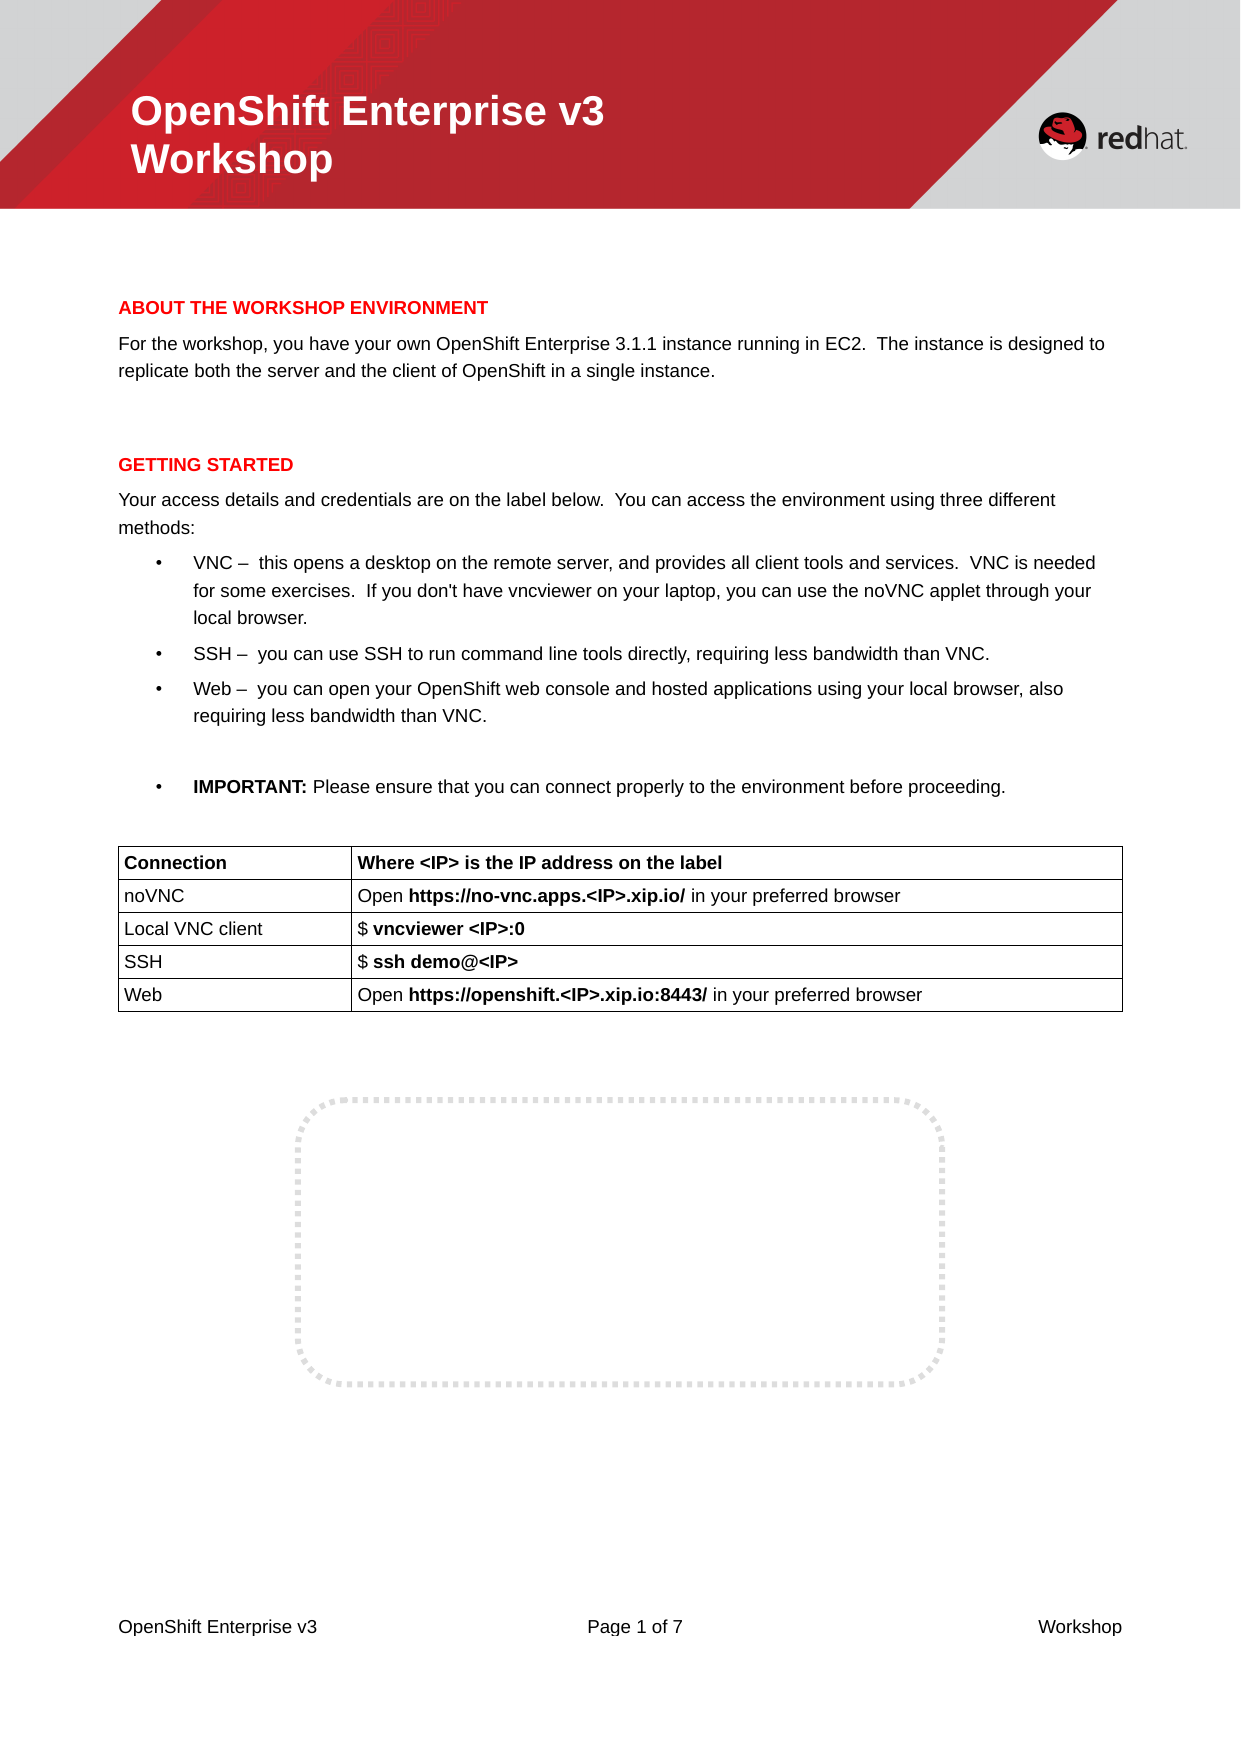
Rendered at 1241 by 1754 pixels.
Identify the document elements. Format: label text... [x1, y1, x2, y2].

table_cell SSH [119, 946, 351, 978]
list Web – you can open your OpenShift web console and hosted applications using your local browser, also requiring less bandwidth than VNC. [156, 677, 1122, 727]
table_header Connection [119, 847, 351, 879]
picture [0, 0, 1241, 209]
text About the workshop Environment [118, 297, 1122, 319]
list SSH – you can use SSH to run command line tools directly, requiring less bandwidth than VNC. [156, 642, 1122, 664]
table_cell noVNC [119, 880, 351, 912]
text Getting Started [118, 454, 1122, 476]
table_cell $ vncviewer <IP>:0 [352, 913, 1122, 945]
table_cell Open https://no-vnc.apps.<IP>.xip.io/ in your preferred browser [352, 880, 1122, 912]
table_cell Web [119, 979, 351, 1011]
table_header Where <IP> is the IP address on the label [352, 847, 1122, 879]
text Your access details and credentials are on the label below. You can access the environment using three different methods: [118, 489, 1122, 538]
table_cell $ ssh demo@<IP> [352, 946, 1122, 978]
table_cell Local VNC client [119, 913, 351, 945]
list IMPORTANT: Please ensure that you can connect properly to the environment before proceeding. [156, 775, 1122, 797]
list VNC – this opens a desktop on the remote server, and provides all client tools and services. VNC is needed for some exercises. If you don't have vncviewer on your laptop, you can use the noVNC applet through your local browser. [156, 552, 1122, 629]
table_cell Open https://openshift.<IP>.xip.io:8443/ in your preferred browser [352, 979, 1122, 1011]
text For the workshop, you have your own OpenShift Enterprise 3.1.1 instance running in EC2. The instance is designed to replicate both the server and the client of OpenShift in a single instance. [118, 332, 1122, 381]
